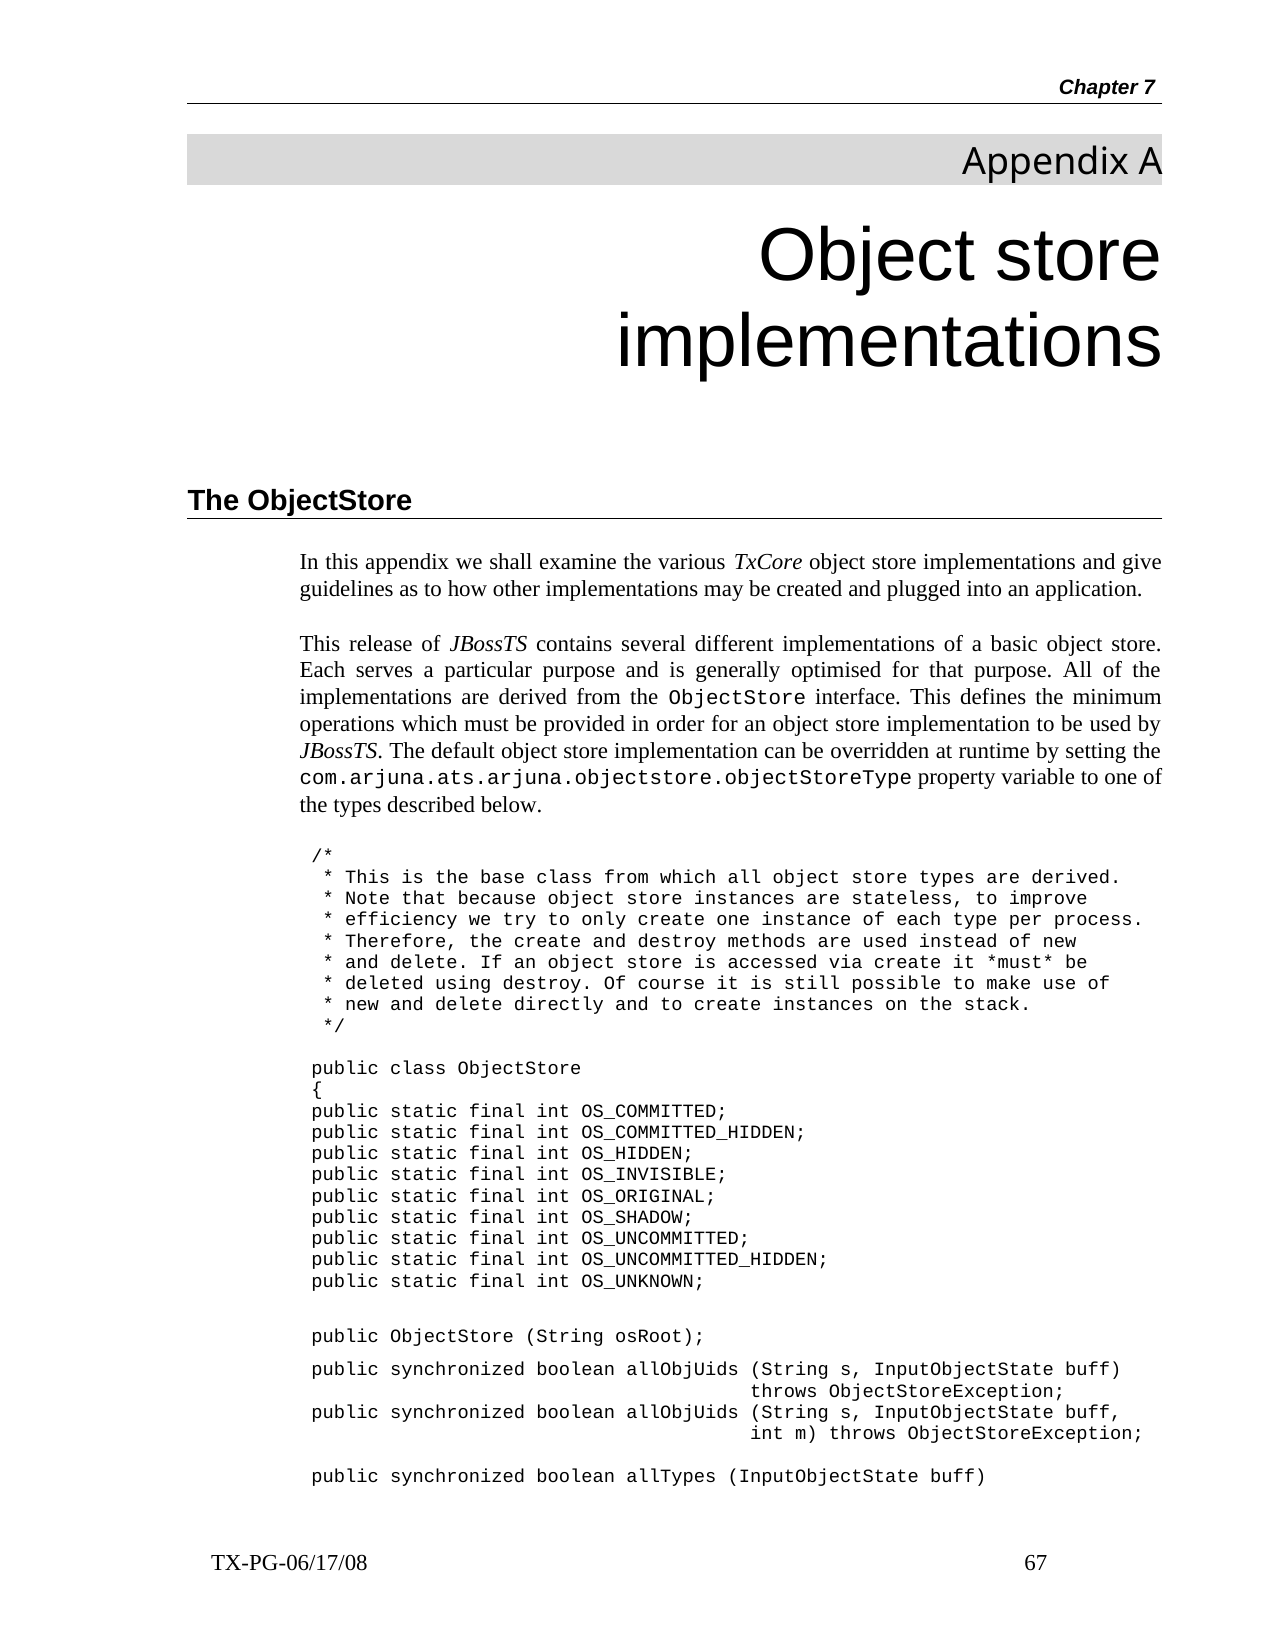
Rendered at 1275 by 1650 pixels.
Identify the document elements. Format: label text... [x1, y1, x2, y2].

text This release of JBossTS contains several different implementations of a basic object store. Each serves a particular purpose and is generally optimised for that purpose. All of the implementations are derived from the ObjectStore interface. This defines the minimum operations which must be provided in order for an object store implementation to be used by JBossTS. The default object store implementation can be overridden at runtime by setting the com.arjuna.ats.arjuna.objectstore.objectStoreType property variable to one of the types described below. [299, 630, 1162, 817]
text public synchronized boolean allObjUids (String s, InputObjectState buff) throws ObjectStoreException; public synchronized boolean allObjUids (String s, InputObjectState buff, int m) throws ObjectStoreException; public synchronized boolean allTypes (InputObjectState buff) [311, 1360, 1162, 1488]
text /* * This is the base class from which all object store types are derived. * Note that because object store instances are stateless, to improve * efficiency we try to only create one instance of each type per process. * Therefore, the create and destroy methods are used instead of new * and delete. If an object store is accessed via create it *must* be * deleted using destroy. Of course it is still possible to make use of * new and delete directly and to create instances on the stack. */ public class ObjectStore { public static final int OS_COMMITTED; public static final int OS_COMMITTED_HIDDEN; public static final int OS_HIDDEN; public static final int OS_INVISIBLE; public static final int OS_ORIGINAL; public static final int OS_SHADOW; public static final int OS_UNCOMMITTED; public static final int OS_UNCOMMITTED_HIDDEN; public static final int OS_UNKNOWN; [311, 846, 1162, 1293]
title Object store implementations [302, 210, 1162, 382]
text In this appendix we shall examine the various TxCore object store implementations and give guidelines as to how other implementations may be created and plugged into an application. [299, 548, 1162, 601]
text public ObjectStore (String osRoot); [311, 1305, 1162, 1348]
subtitle The ObjectStore [187, 482, 1162, 518]
